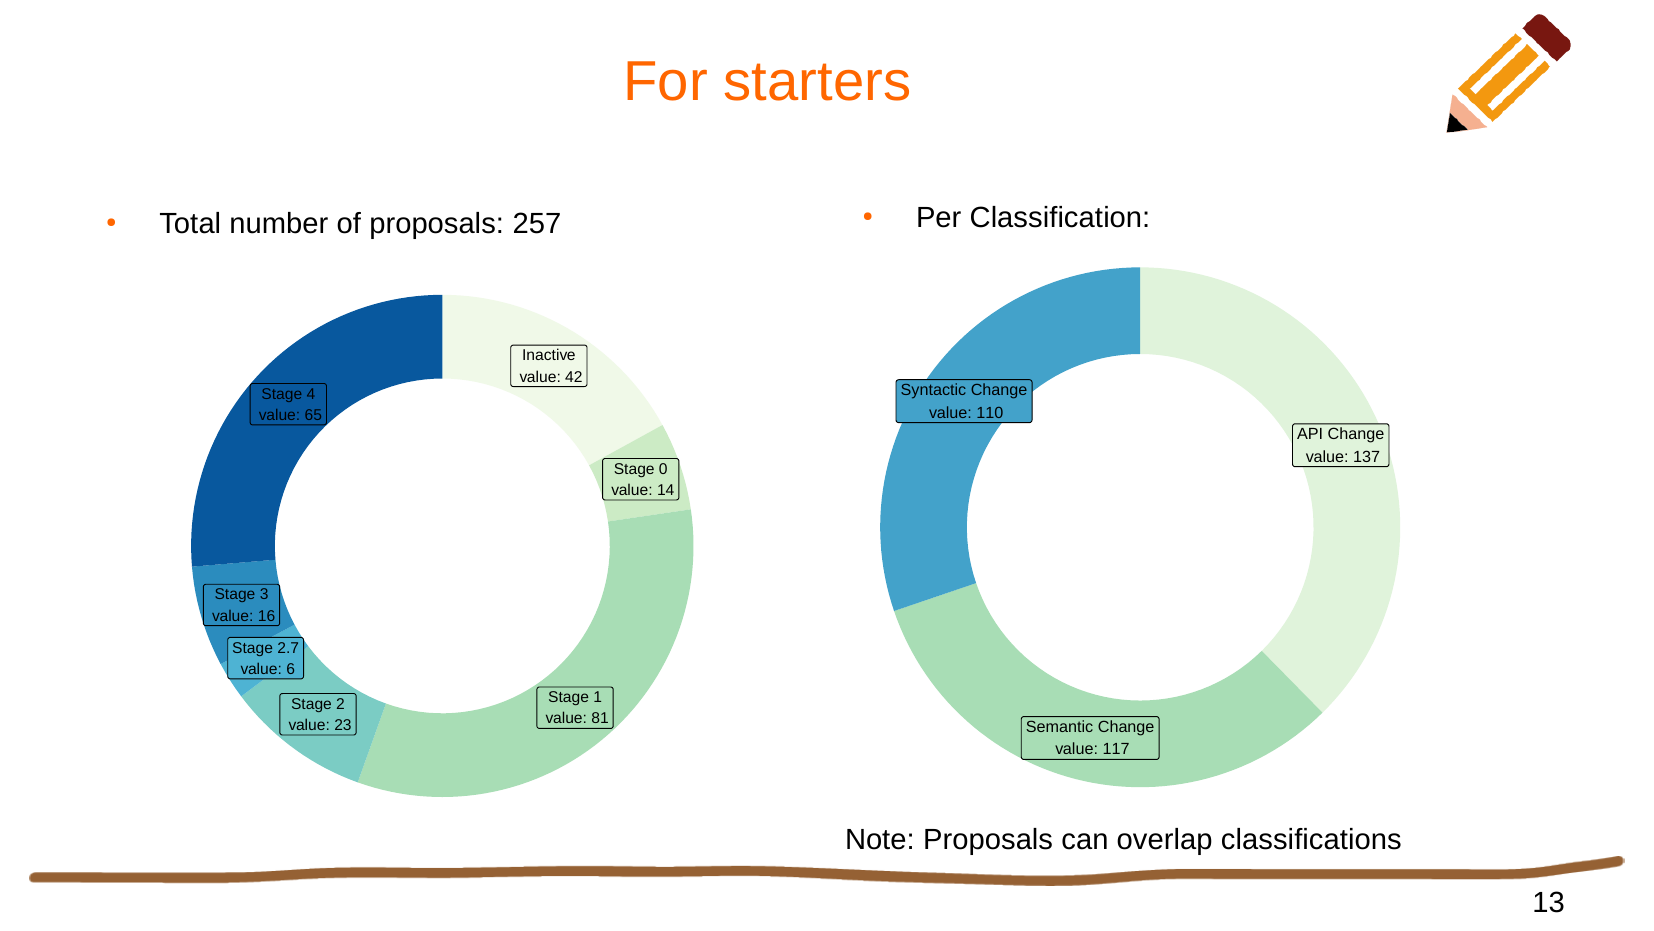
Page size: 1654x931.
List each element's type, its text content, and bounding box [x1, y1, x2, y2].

picture [856, 265, 1418, 802]
title For starters [88, 29, 1447, 133]
picture [29, 856, 845, 886]
picture [175, 265, 709, 827]
picture [1446, 14, 1571, 133]
picture [1566, 856, 1625, 886]
list Per Classification: Note: Proposals can overlap classifications [845, 200, 1566, 931]
list Total number of proposals: 257 [88, 206, 809, 857]
